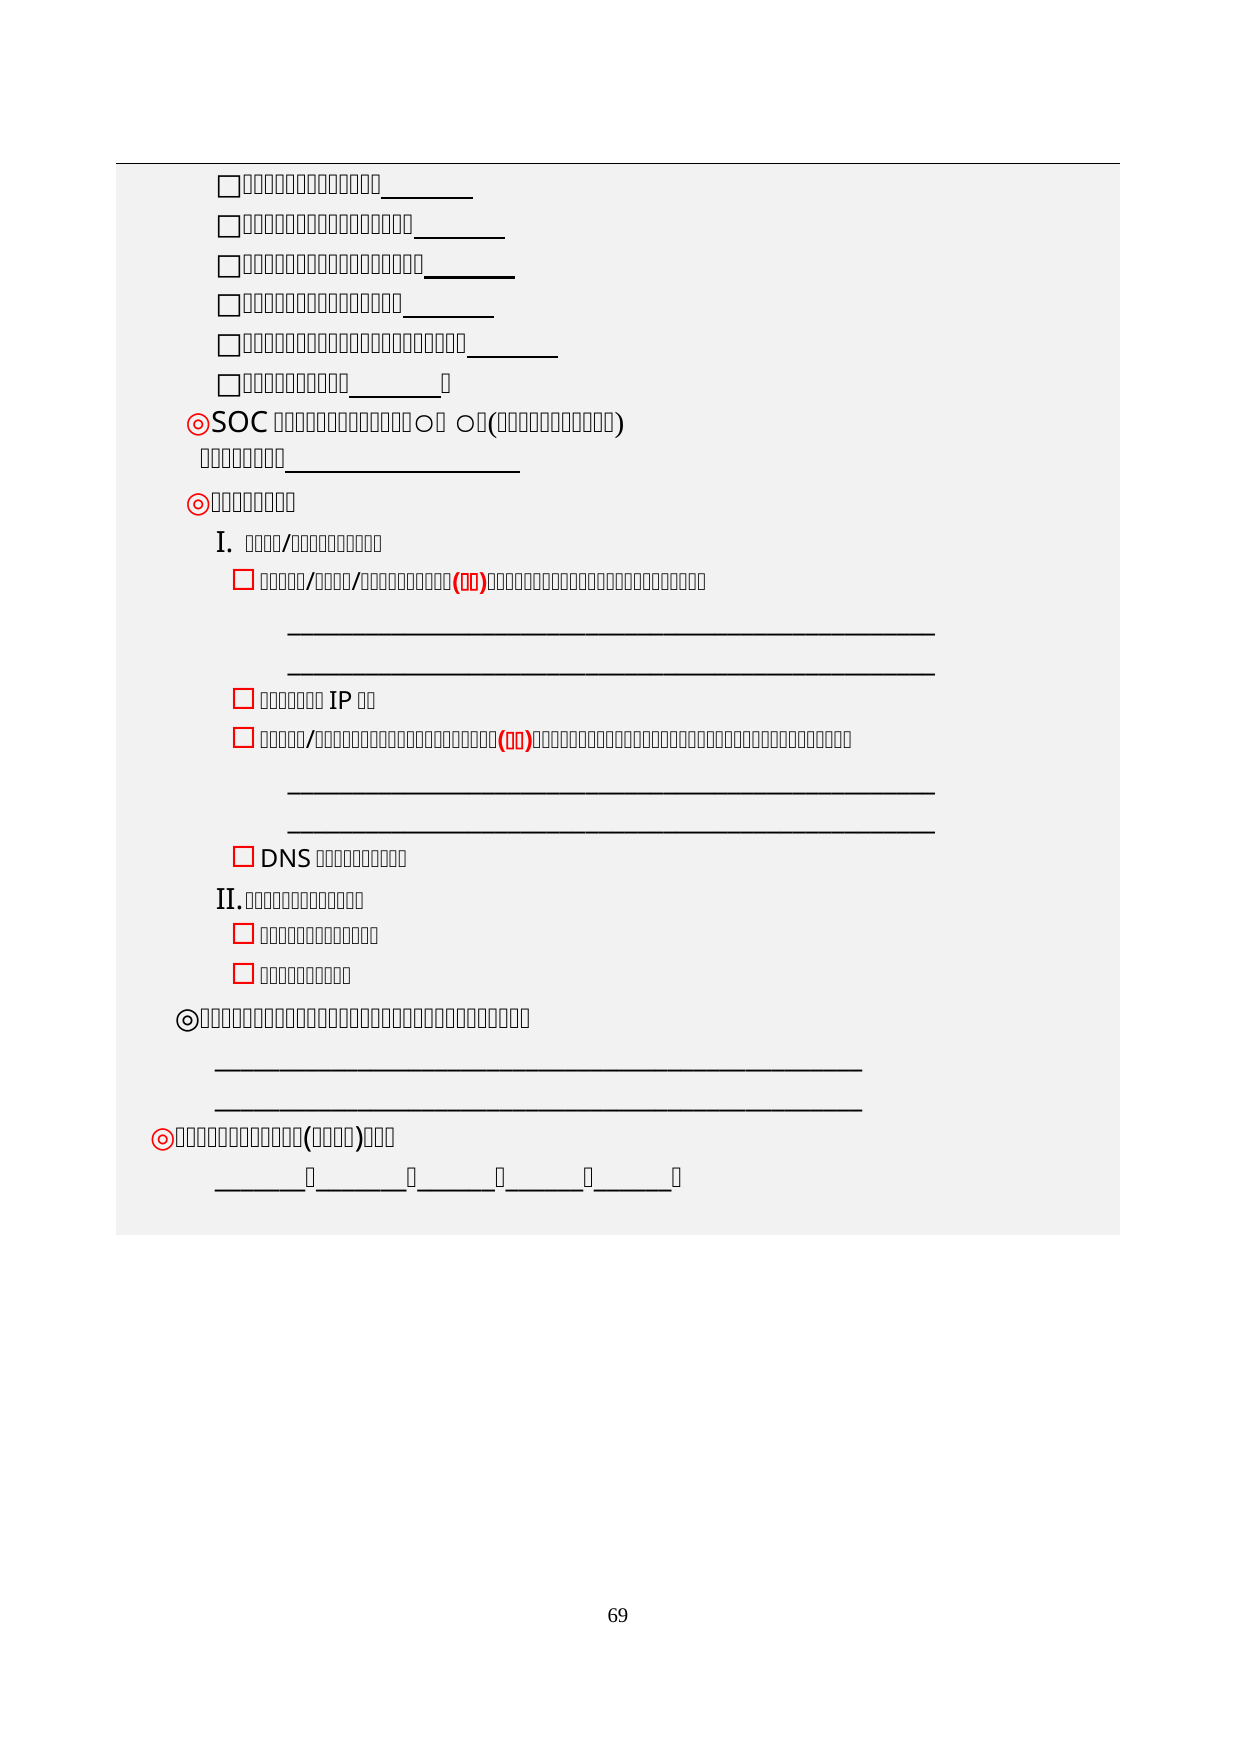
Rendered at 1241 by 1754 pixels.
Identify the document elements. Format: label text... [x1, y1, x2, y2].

table_cell □網路防火牆，監控設備代號： □電子郵件過濾機制，監控設備代號： □入侵偵測及防禦機制，監控設備代號： □應用程式防火牆，監控設備代號： □進階持續性威脅攻擊防禦措施，監控設備代號： □其他，監控設備代號： 〉 ◎SOC業者是否發送事件告警資訊：是 否(不須填寫情資分析單編號) 情資單分析編號： ◎補強措施〈複選〉 補強系統/程式安全設定〈複選〉 已完成檢視/移除主機/伺服器不必要服務功能(必填)【請說明服務功能名稱，如無須移除，請填寫「無」】 __________________________________________________ __________________________________________________ 限制同時間單一IP連線 已完成檢視/更新受害主機系統與所有應用程式至最新版本(必填)【請說明主要更新之程式名稱，如無須更新，請填寫「皆已更新至最新版本」】 __________________________________________________ __________________________________________________ DNS主機停用外部遞迴查詢 資安管理與教育訓練〈複選〉 重新檢視機關網路架構適切性 修正內部資安防護計畫 ◎其他相關安全處置【請填寫相關處置、預定完成時程及成效追蹤機制】 __________________________________________________ __________________________________________________ ◎調查、處理及改善報告繳交(登錄結報)時間： _______年_______月______日______時______分 [116, 164, 1120, 1235]
